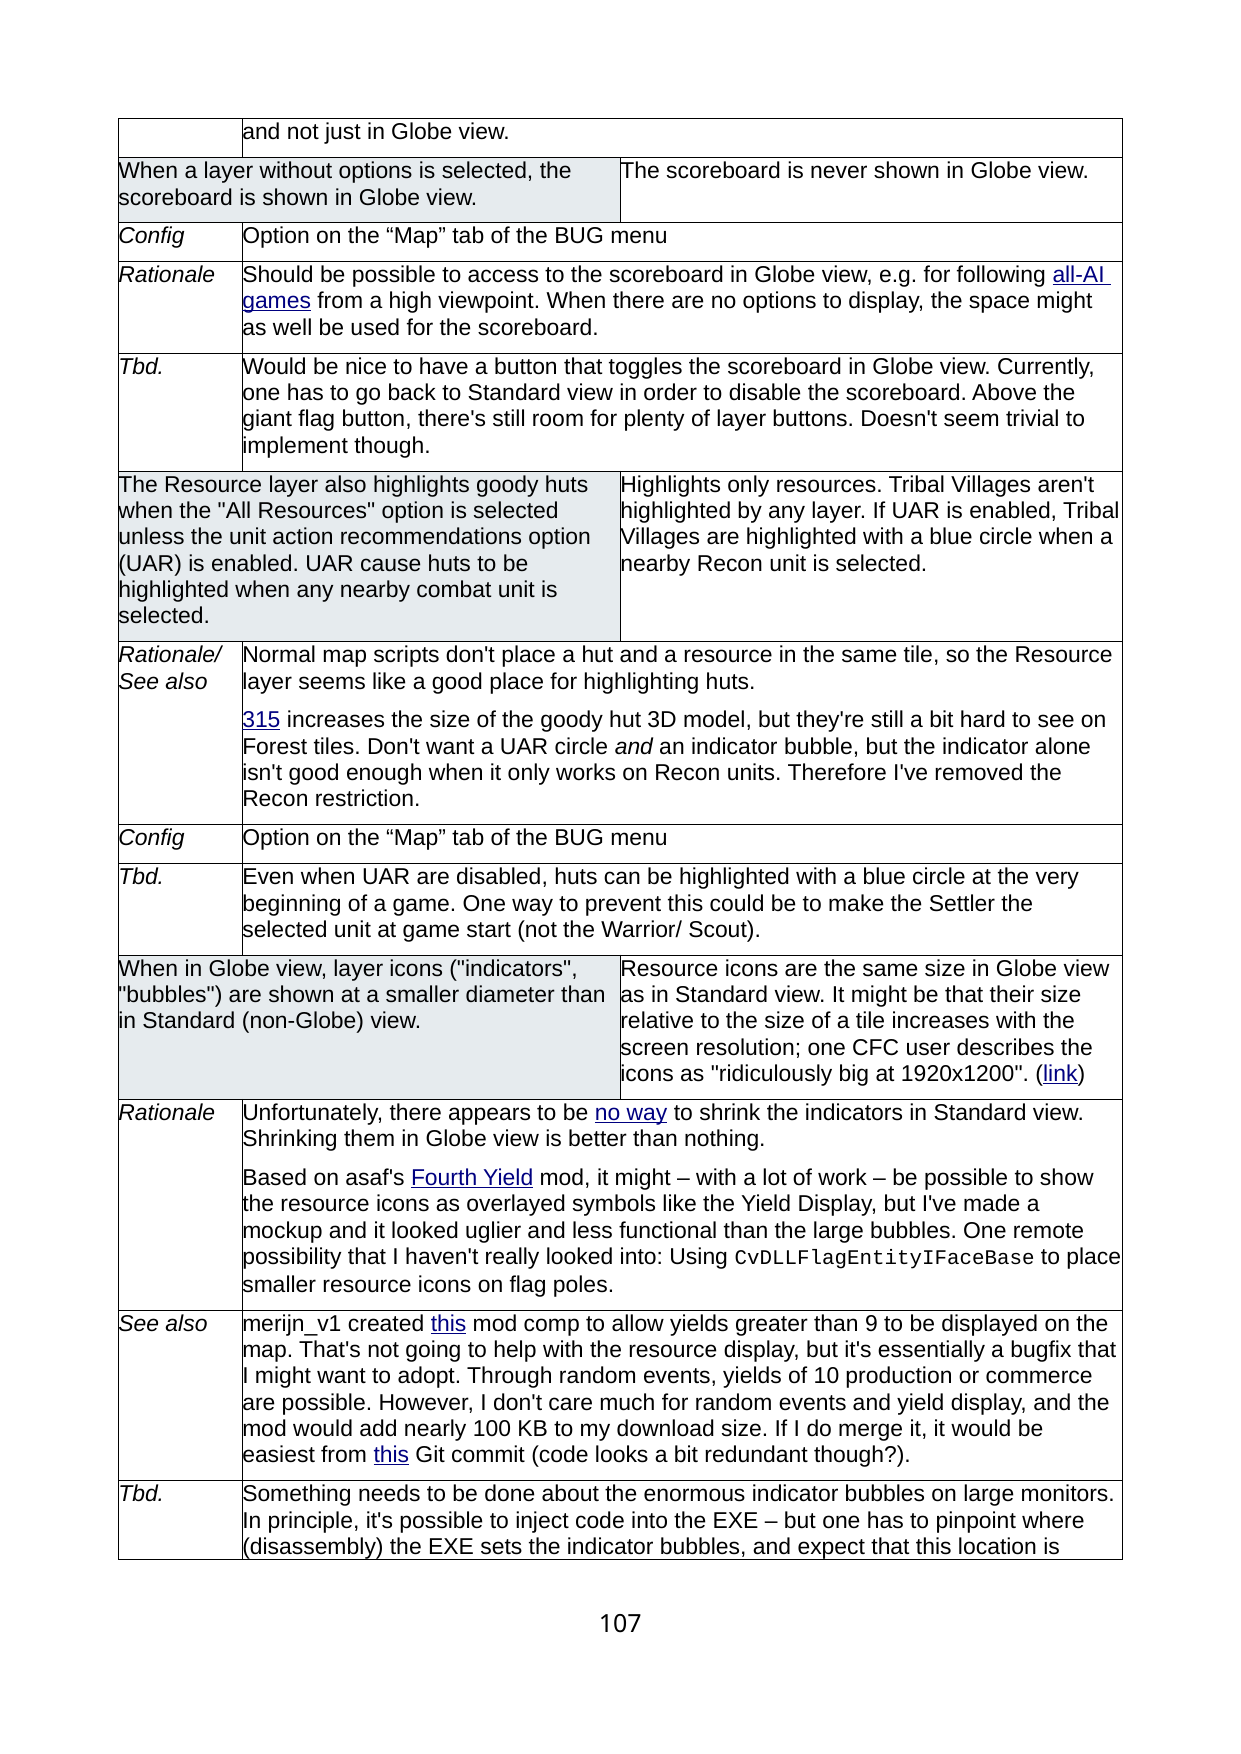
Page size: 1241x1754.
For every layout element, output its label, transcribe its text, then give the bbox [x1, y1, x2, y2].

table_cell [119, 119, 242, 157]
table_cell Config [119, 825, 242, 863]
table_cell merijn_v1 created this mod comp to allow yields greater than 9 to be displayed on the map. That's not going to help with the resource display, but it's essentially a bugfix that I might want to adopt. Through random events, yields of 10 production or commerce are possible. However, I don't care much for random events and yield display, and the mod would add nearly 100 KB to my download size. If I do merge it, it would be easiest from this Git commit (code looks a bit redundant though?). [243, 1311, 1122, 1480]
table_cell Unfortunately, there appears to be no way to shrink the indicators in Standard view. Shrinking them in Globe view is better than nothing. Based on asaf's Fourth Yield mod, it might – with a lot of work – be possible to show the resource icons as overlayed symbols like the Yield Display, but I've made a mockup and it looked uglier and less functional than the large bubbles. One remote possibility that I haven't really looked into: Using CvDLLFlagEntityIFaceBase to place smaller resource icons on flag poles. [243, 1100, 1122, 1309]
table_cell The scoreboard is never shown in Globe view. [621, 158, 1122, 222]
table_cell Rationale [119, 1100, 242, 1309]
table_cell Even when UAR are disabled, huts can be highlighted with a blue circle at the very beginning of a game. One way to prevent this could be to make the Settler the selected unit at game start (not the Warrior/ Scout). [243, 864, 1122, 954]
table_cell Something needs to be done about the enormous indicator bubbles on large monitors. In principle, it's possible to inject code into the EXE – but one has to pinpoint where (disassembly) the EXE sets the indicator bubbles, and expect that this location is [243, 1481, 1122, 1559]
table_cell Highlights only resources. Tribal Villages aren't highlighted by any layer. If UAR is enabled, Tribal Villages are highlighted with a blue circle when a nearby Recon unit is selected. [621, 472, 1122, 641]
table_cell Rationale [119, 262, 242, 353]
table_cell Would be nice to have a button that toggles the scoreboard in Globe view. Currently, one has to go back to Standard view in order to disable the scoreboard. Above the giant flag button, there's still room for plenty of layer buttons. Doesn't seem trivial to implement though. [243, 354, 1122, 471]
table_cell Option on the “Map” tab of the BUG menu [243, 223, 1122, 261]
table_cell Should be possible to access to the scoreboard in Globe view, e.g. for following all-AI games from a high viewpoint. When there are no options to display, the space might as well be used for the scoreboard. [243, 262, 1122, 353]
table_cell Resource icons are the same size in Globe view as in Standard view. It might be that their size relative to the size of a tile increases with the screen resolution; one CFC user describes the icons as "ridiculously big at 1920x1200". (link) [621, 956, 1122, 1099]
table_cell Option on the “Map” tab of the BUG menu [243, 825, 1122, 863]
table_cell See also [119, 1311, 242, 1480]
table_cell Rationale/ See also [119, 642, 242, 824]
table_cell The Resource layer also highlights goody huts when the "All Resources" option is selected unless the unit action recommendations option (UAR) is enabled. UAR cause huts to be highlighted when any nearby combat unit is selected. [119, 472, 620, 641]
table_cell When a layer without options is selected, the scoreboard is shown in Globe view. [119, 158, 620, 222]
table_cell Tbd. [119, 1481, 242, 1559]
table_cell Normal map scripts don't place a hut and a resource in the same tile, so the Resource layer seems like a good place for highlighting huts. 315 increases the size of the goody hut 3D model, but they're still a bit hard to see on Forest tiles. Don't want a UAR circle and an indicator bubble, but the indicator alone isn't good enough when it only works on Recon units. Therefore I've removed the Recon restriction. [243, 642, 1122, 824]
table_cell and not just in Globe view. [243, 119, 1122, 157]
table_cell When in Globe view, layer icons ("indicators", "bubbles") are shown at a smaller diameter than in Standard (non-Globe) view. [119, 956, 620, 1099]
table_cell Tbd. [119, 354, 242, 471]
table_cell Tbd. [119, 864, 242, 954]
table_cell Config [119, 223, 242, 261]
